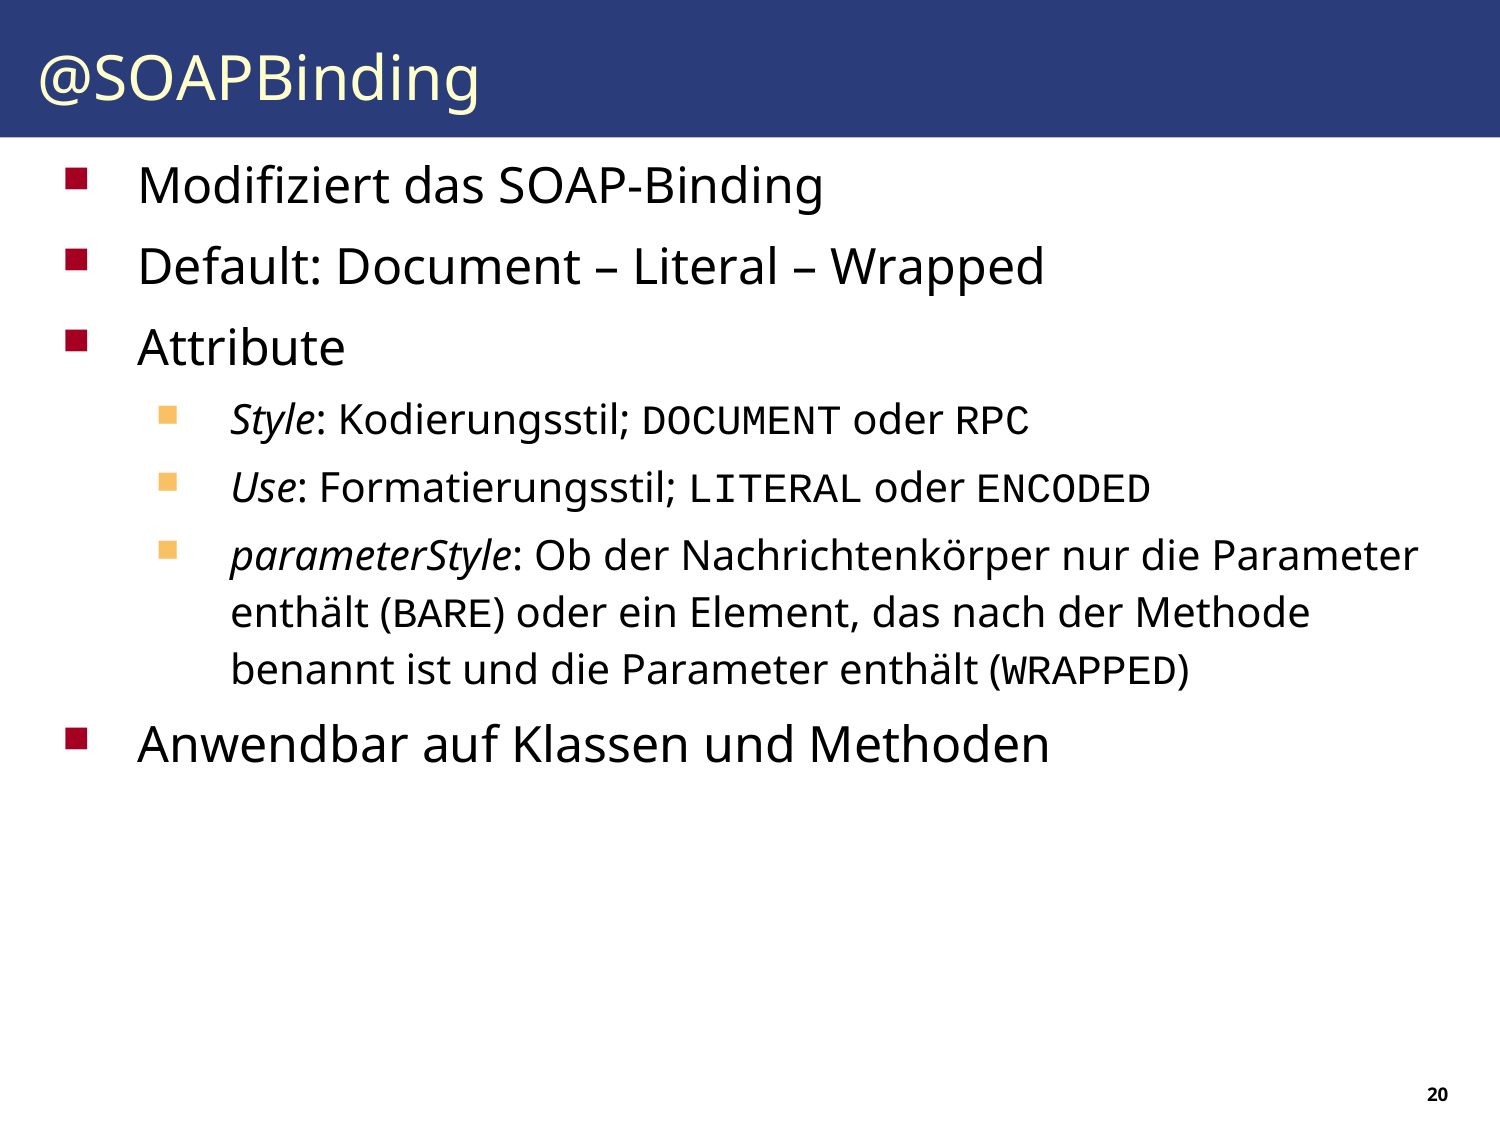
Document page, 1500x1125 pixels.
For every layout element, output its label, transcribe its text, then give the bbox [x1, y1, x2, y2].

text_box [1412, 1077, 1500, 1117]
text_box @SOAPBinding [37, 0, 1476, 151]
list Modifiziert das SOAP-Binding Default: Document – Literal – Wrapped Attribute Style: Kodierungsstil; DOCUMENT oder RPC Use: Formatierungsstil; LITERAL oder ENCODED parameterStyle: Ob der Nachrichtenkörper nur die Parameter enthält (BARE) oder ein Element, das nach der Methode benannt ist und die Parameter enthält (WRAPPED) Anwendbar auf Klassen und Methoden [62, 149, 1449, 1072]
